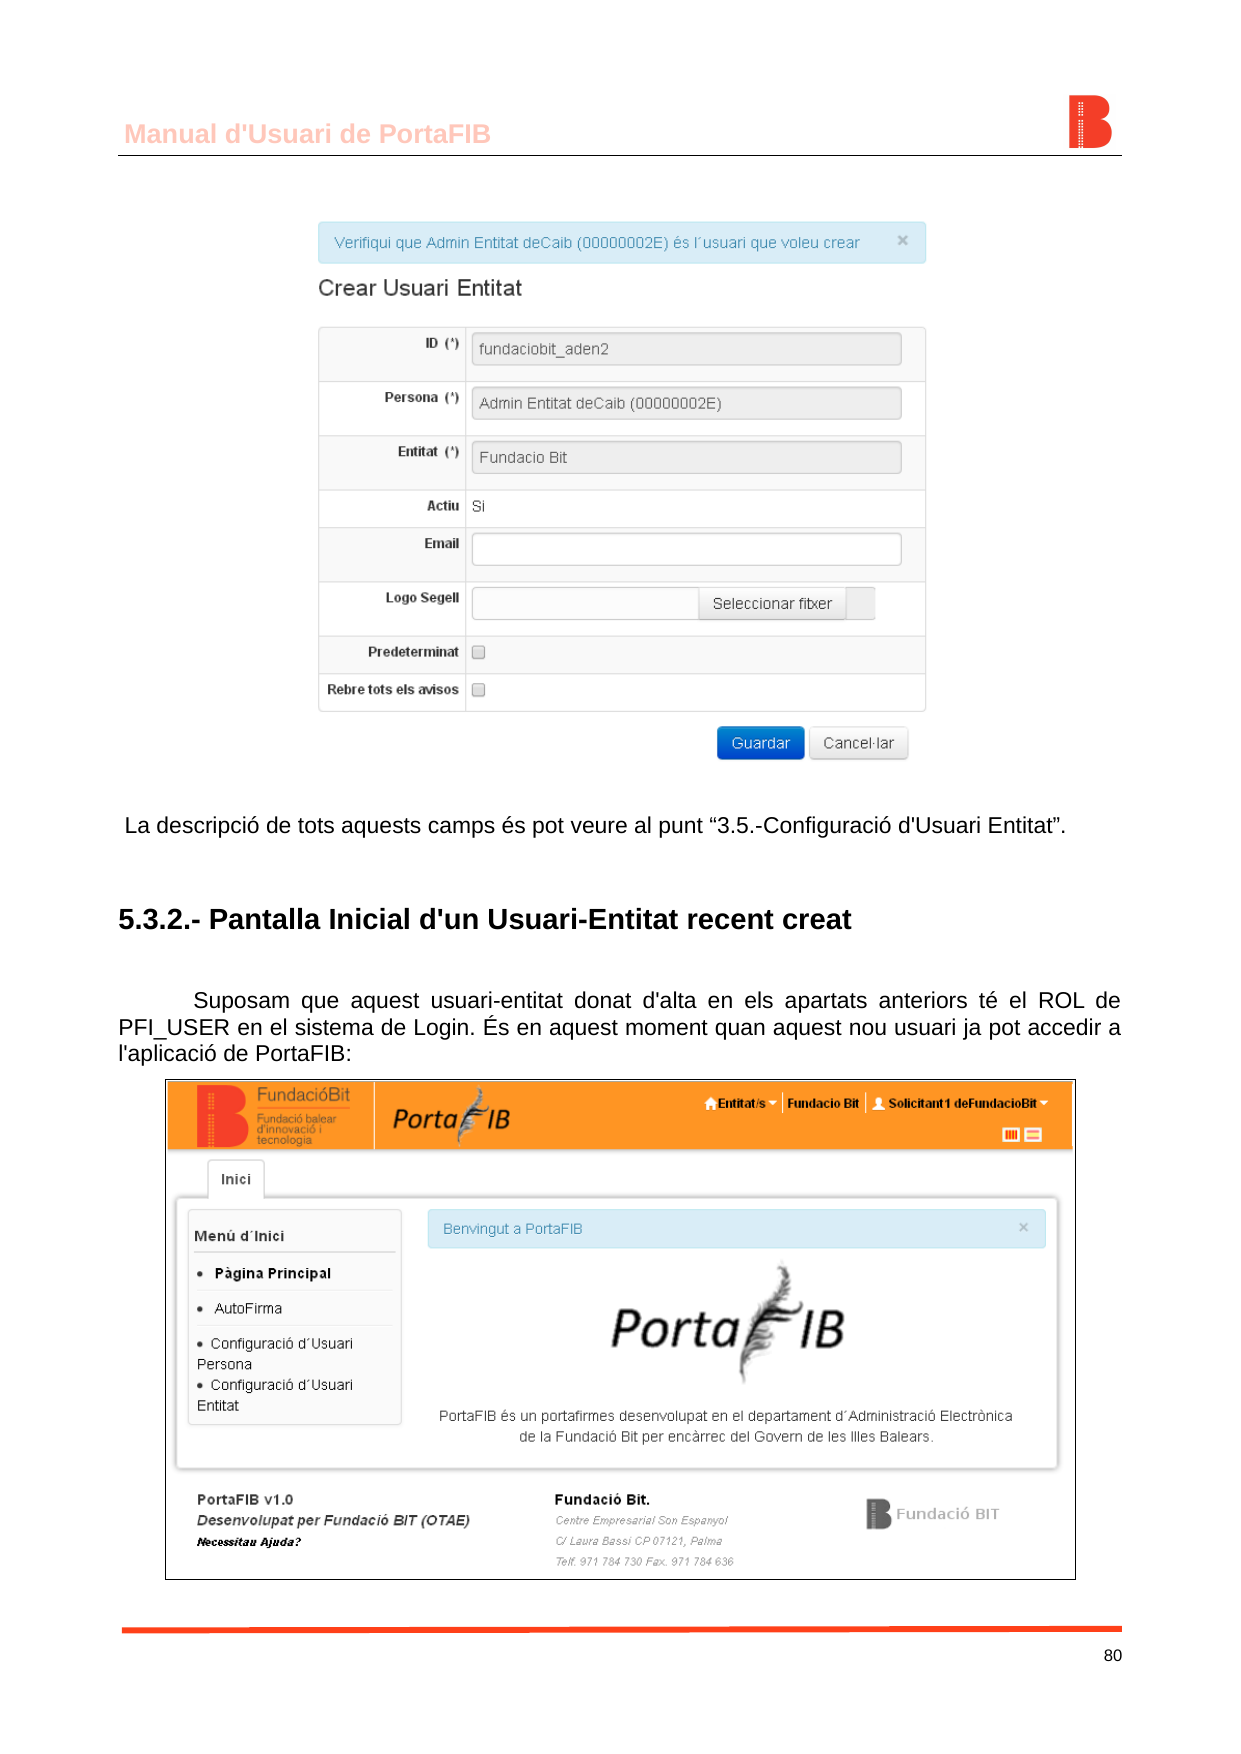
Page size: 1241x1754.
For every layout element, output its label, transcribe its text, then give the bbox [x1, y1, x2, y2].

picture [1063, 94, 1117, 150]
picture [306, 215, 934, 774]
picture [167, 1081, 1073, 1576]
subtitle Pantalla Inicial d'un Usuari-Entitat recent creat [118, 902, 1122, 936]
text La descripció de tots aquests camps és pot veure al punt “3.5.-Configuració d'Usuari Entitat”. [118, 812, 1122, 838]
text [166, 1080, 1075, 1579]
text Suposam que aquest usuari-entitat donat d'alta en els apartats anteriors té el ROL de PFI_USER en el sistema de Login. És en aquest moment quan aquest nou usuari ja pot accedir a l'aplicació de PortaFIB: [118, 987, 1122, 1066]
